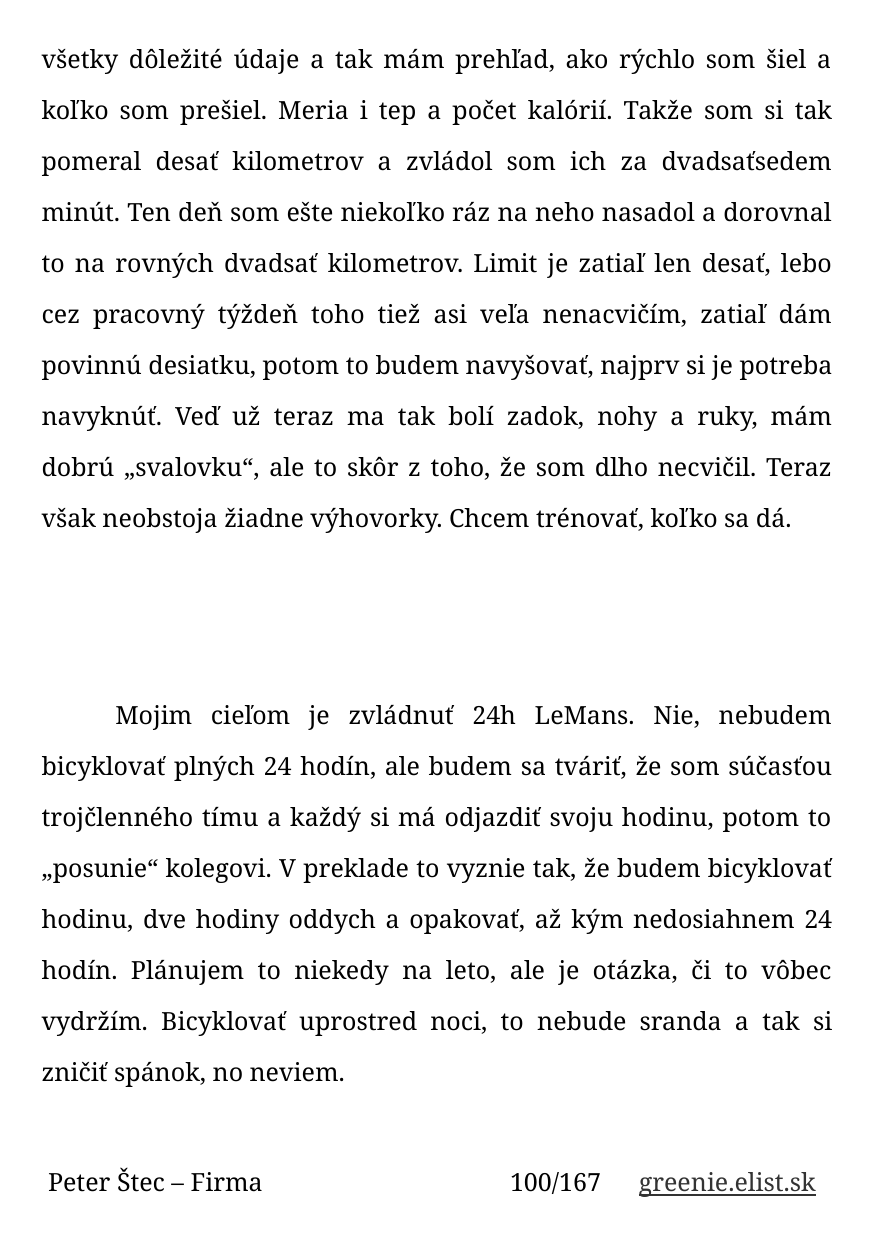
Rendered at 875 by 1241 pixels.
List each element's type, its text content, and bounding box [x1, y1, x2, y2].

text všetky dôležité údaje a tak mám prehľad, ako rýchlo som šiel a koľko som prešiel. Meria i tep a počet kalórií. Takže som si tak pomeral desať kilometrov a zvládol som ich za dvadsaťsedem minút. Ten deň som ešte niekoľko ráz na neho nasadol a dorovnal to na rovných dvadsať kilometrov. Limit je zatiaľ len desať, lebo cez pracovný týždeň toho tiež asi veľa nenacvičím, zatiaľ dám povinnú desiatku, potom to budem navyšovať, najprv si je potreba navyknúť. Veď už teraz ma tak bolí zadok, nohy a ruky, mám dobrú „svalovku“, ale to skôr z toho, že som dlho necvičil. Teraz však neobstoja žiadne výhovorky. Chcem trénovať, koľko sa dá. [41, 41, 833, 535]
text Mojim cieľom je zvládnuť 24h LeMans. Nie, nebudem bicyklovať plných 24 hodín, ale budem sa tváriť, že som súčasťou trojčlenného tímu a každý si má odjazdiť svoju hodinu, potom to „posunie“ kolegovi. V preklade to vyznie tak, že budem bicyklovať hodinu, dve hodiny oddych a opakovať, až kým nedosiahnem 24 hodín. Plánujem to niekedy na leto, ale je otázka, či to vôbec vydržím. Bicyklovať uprostred noci, to nebude sranda a tak si zničiť spánok, no neviem. [41, 698, 833, 1089]
